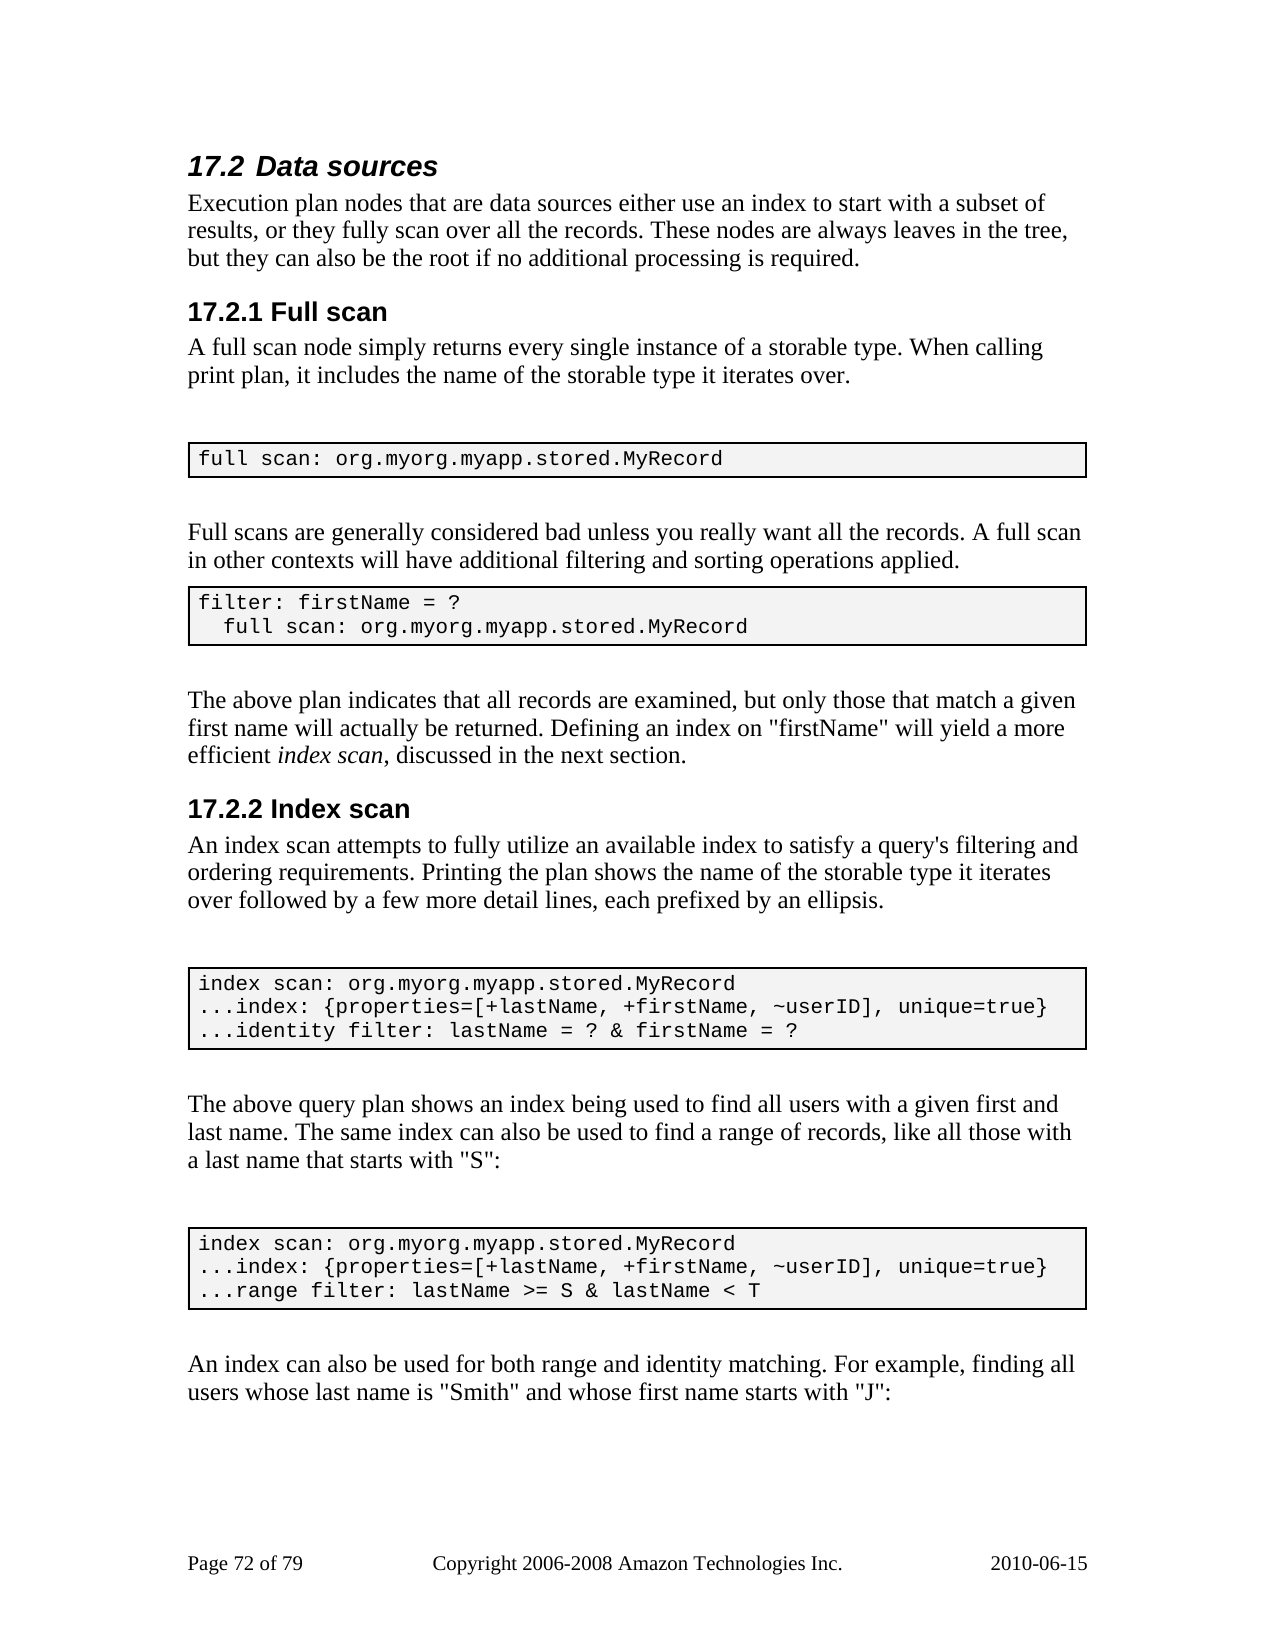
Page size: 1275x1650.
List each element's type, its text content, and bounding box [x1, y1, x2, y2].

subtitle Index scan [187, 794, 1087, 824]
text An index can also be used for both range and identity matching. For example, finding all users whose last name is "Smith" and whose first name starts with "J": [187, 1350, 1087, 1406]
text The above query plan shows an index being used to find all users with a given first and last name. The same index can also be used to find a range of records, like all those with a last name that starts with "S": [187, 1091, 1087, 1174]
text The above plan indicates that all records are examined, but only those that match a given first name will actually be returned. Defining an index on "firstName" will yield a more efficient index scan, discussed in the next section. [187, 686, 1087, 769]
subtitle Full scan [187, 297, 1087, 327]
text index scan: org.myorg.myapp.stored.MyRecord ...index: {properties=[+lastName, +firstName, ~userID], unique=true} ...identity filter: lastName = ? & firstName = ? [190, 969, 1085, 1048]
text A full scan node simply returns every single instance of a storable type. When calling print plan, it includes the name of the storable type it iterates over. [187, 333, 1087, 389]
text filter: firstName = ? full scan: org.myorg.myapp.stored.MyRecord [190, 588, 1085, 644]
text Execution plan nodes that are data sources either use an index to start with a subset of results, or they fully scan over all the records. These nodes are always leaves in the tree, but they can also be the root if no additional processing is required. [187, 189, 1087, 272]
text full scan: org.myorg.myapp.stored.MyRecord [190, 444, 1085, 476]
text index scan: org.myorg.myapp.stored.MyRecord ...index: {properties=[+lastName, +firstName, ~userID], unique=true} ...range filter: lastName >= S & lastName < T [190, 1229, 1085, 1308]
text Full scans are generally considered bad unless you really want all the records. A full scan in other contexts will have additional filtering and sorting operations applied. [187, 518, 1087, 573]
text An index scan attempts to fully utilize an available index to satisfy a query's filtering and ordering requirements. Printing the plan shows the name of the storable type it iterates over followed by a few more detail lines, each prefixed by an ellipsis. [187, 831, 1087, 914]
subtitle Data sources [187, 150, 1087, 183]
